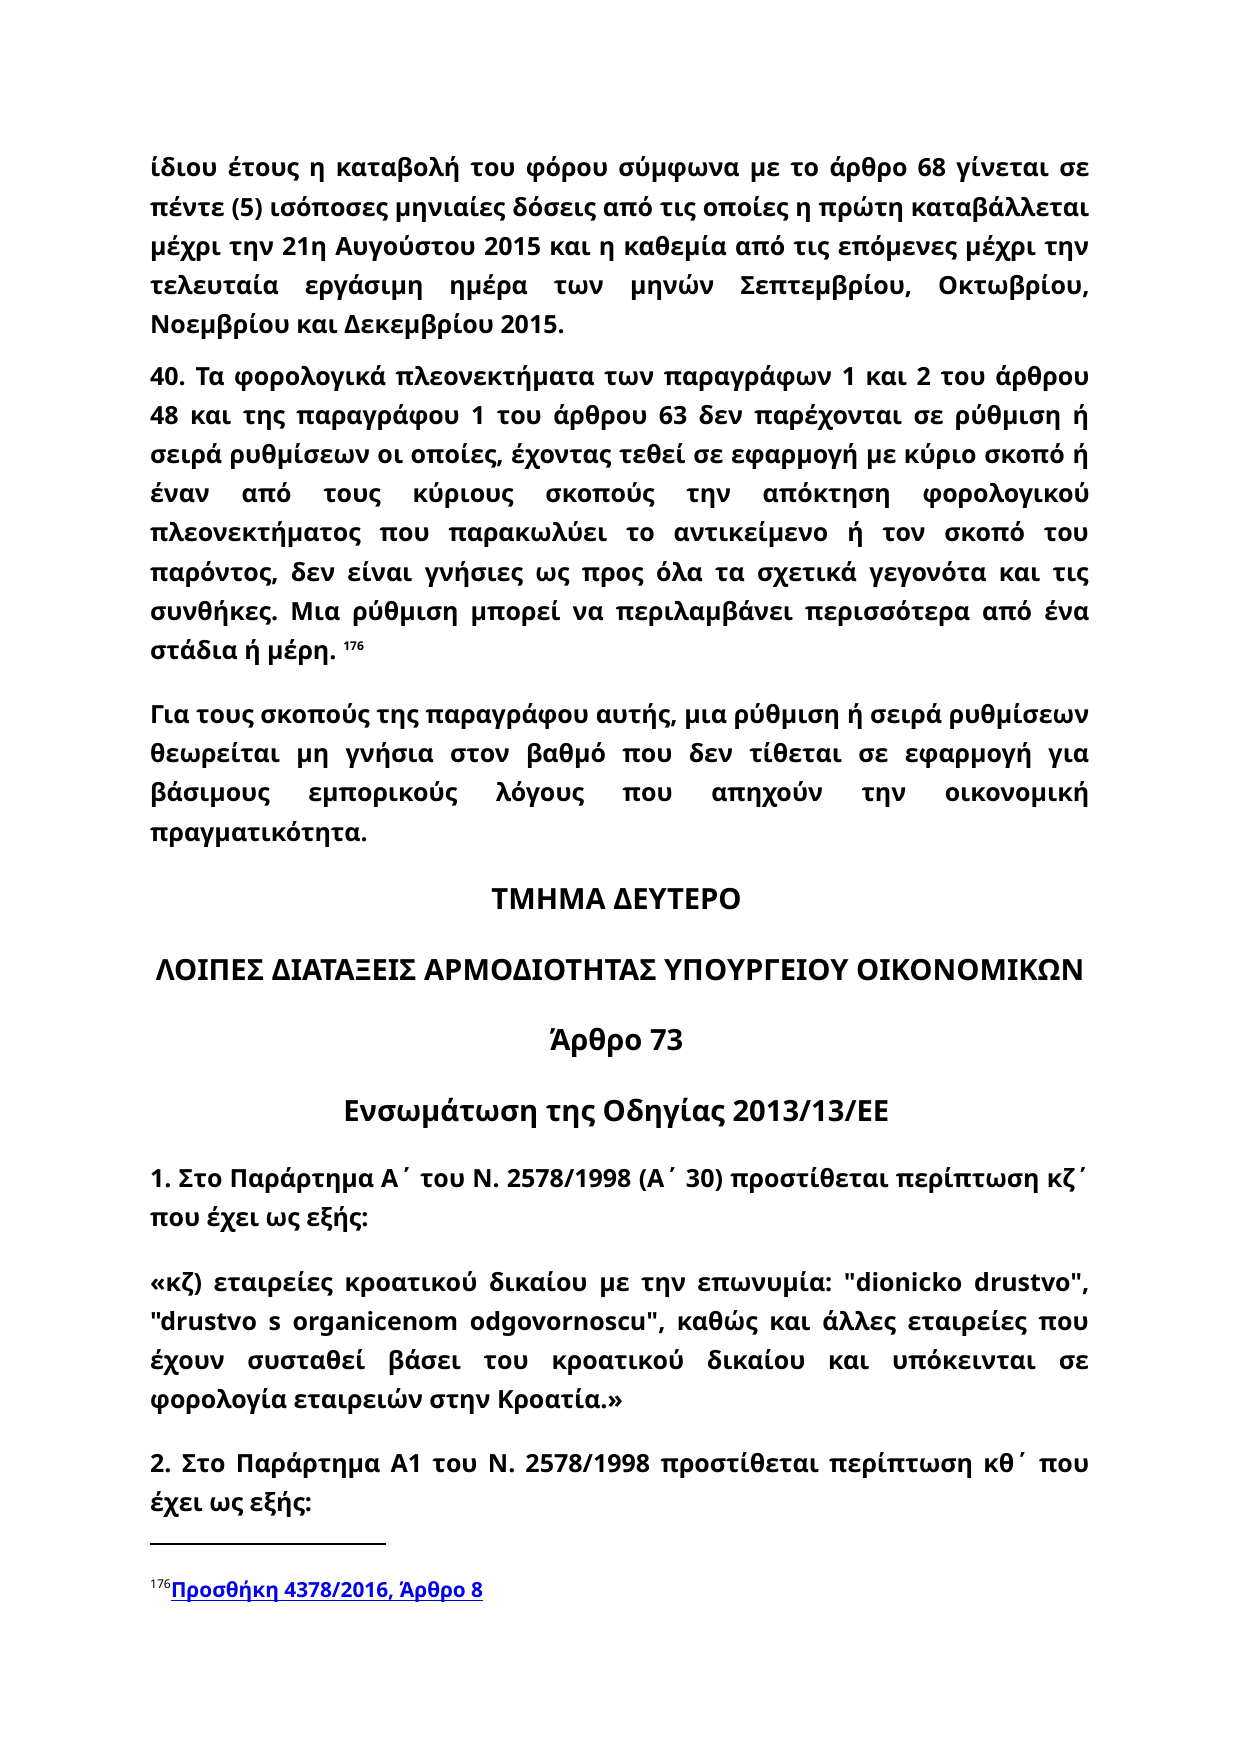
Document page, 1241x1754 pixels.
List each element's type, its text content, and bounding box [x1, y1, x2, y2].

text 1. Στο Παράρτημα Α΄ του Ν. 2578/1998 (Α΄ 30) προστίθεται περίπτωση κζ΄ που έχει ως εξής: [150, 1161, 1090, 1234]
text 40. Τα φορολογικά πλεονεκτήματα των παραγράφων 1 και 2 του άρθρου 48 και της παραγράφου 1 του άρθρου 63 δεν παρέχονται σε ρύθμιση ή σειρά ρυθμίσεων οι οποίες, έχοντας τεθεί σε εφαρμογή με κύριο σκοπό ή έναν από τους κύριους σκοπούς την απόκτηση φορολογικού πλεονεκτήματος που παρακωλύει το αντικείμενο ή τον σκοπό του παρόντος, δεν είναι γνήσιες ως προς όλα τα σχετικά γεγονότα και τις συνθήκες. Μια ρύθμιση μπορεί να περιλαμβάνει περισσότερα από ένα στάδια ή μέρη. [150, 358, 1090, 667]
text Προσθήκη 4378/2016, Άρθρο 8 [150, 1576, 1090, 1604]
text «κζ) εταιρείες κροατικού δικαίου με την επωνυμία: "dionicko drustvo", "drustvo s organicenom odgovornoscu", καθώς και άλλες εταιρείες που έχουν συσταθεί βάσει του κροατικού δικαίου και υπόκεινται σε φορολογία εταιρειών στην Κροατία.» [150, 1264, 1090, 1416]
subtitle ΤΜΗΜΑ ΔΕΥΤΕΡΟ [150, 878, 1090, 918]
subtitle Άρθρο 73 [150, 1019, 1090, 1059]
text Για τους σκοπούς της παραγράφου αυτής, μια ρύθμιση ή σειρά ρυθμίσεων θεωρείται μη γνήσια στον βαθμό που δεν τίθεται σε εφαρμογή για βάσιμους εμπορικούς λόγους που απηχούν την οικονομική πραγματικότητα. [150, 697, 1090, 848]
subtitle ΛΟΙΠΕΣ ΔΙΑΤΑΞΕΙΣ ΑΡΜΟΔΙΟΤΗΤΑΣ ΥΠΟΥΡΓΕΙΟΥ ΟΙΚΟΝΟΜΙΚΩΝ [150, 949, 1090, 989]
text ίδιου έτους η καταβολή του φόρου σύμφωνα με το άρθρο 68 γίνεται σε πέντε (5) ισόποσες μηνιαίες δόσεις από τις οποίες η πρώτη καταβάλλεται μέχρι την 21η Αυγούστου 2015 και η καθεμία από τις επόμενες μέχρι την τελευταία εργάσιμη ημέρα των μηνών Σεπτεμβρίου, Οκτωβρίου, Νοεμβρίου και Δεκεμβρίου 2015. [150, 150, 1090, 341]
subtitle Ενσωμάτωση της Οδηγίας 2013/13/ΕΕ [150, 1090, 1090, 1130]
text 2. Στο Παράρτημα Α1 του Ν. 2578/1998 προστίθεται περίπτωση κθ΄ που έχει ως εξής: [150, 1446, 1090, 1519]
